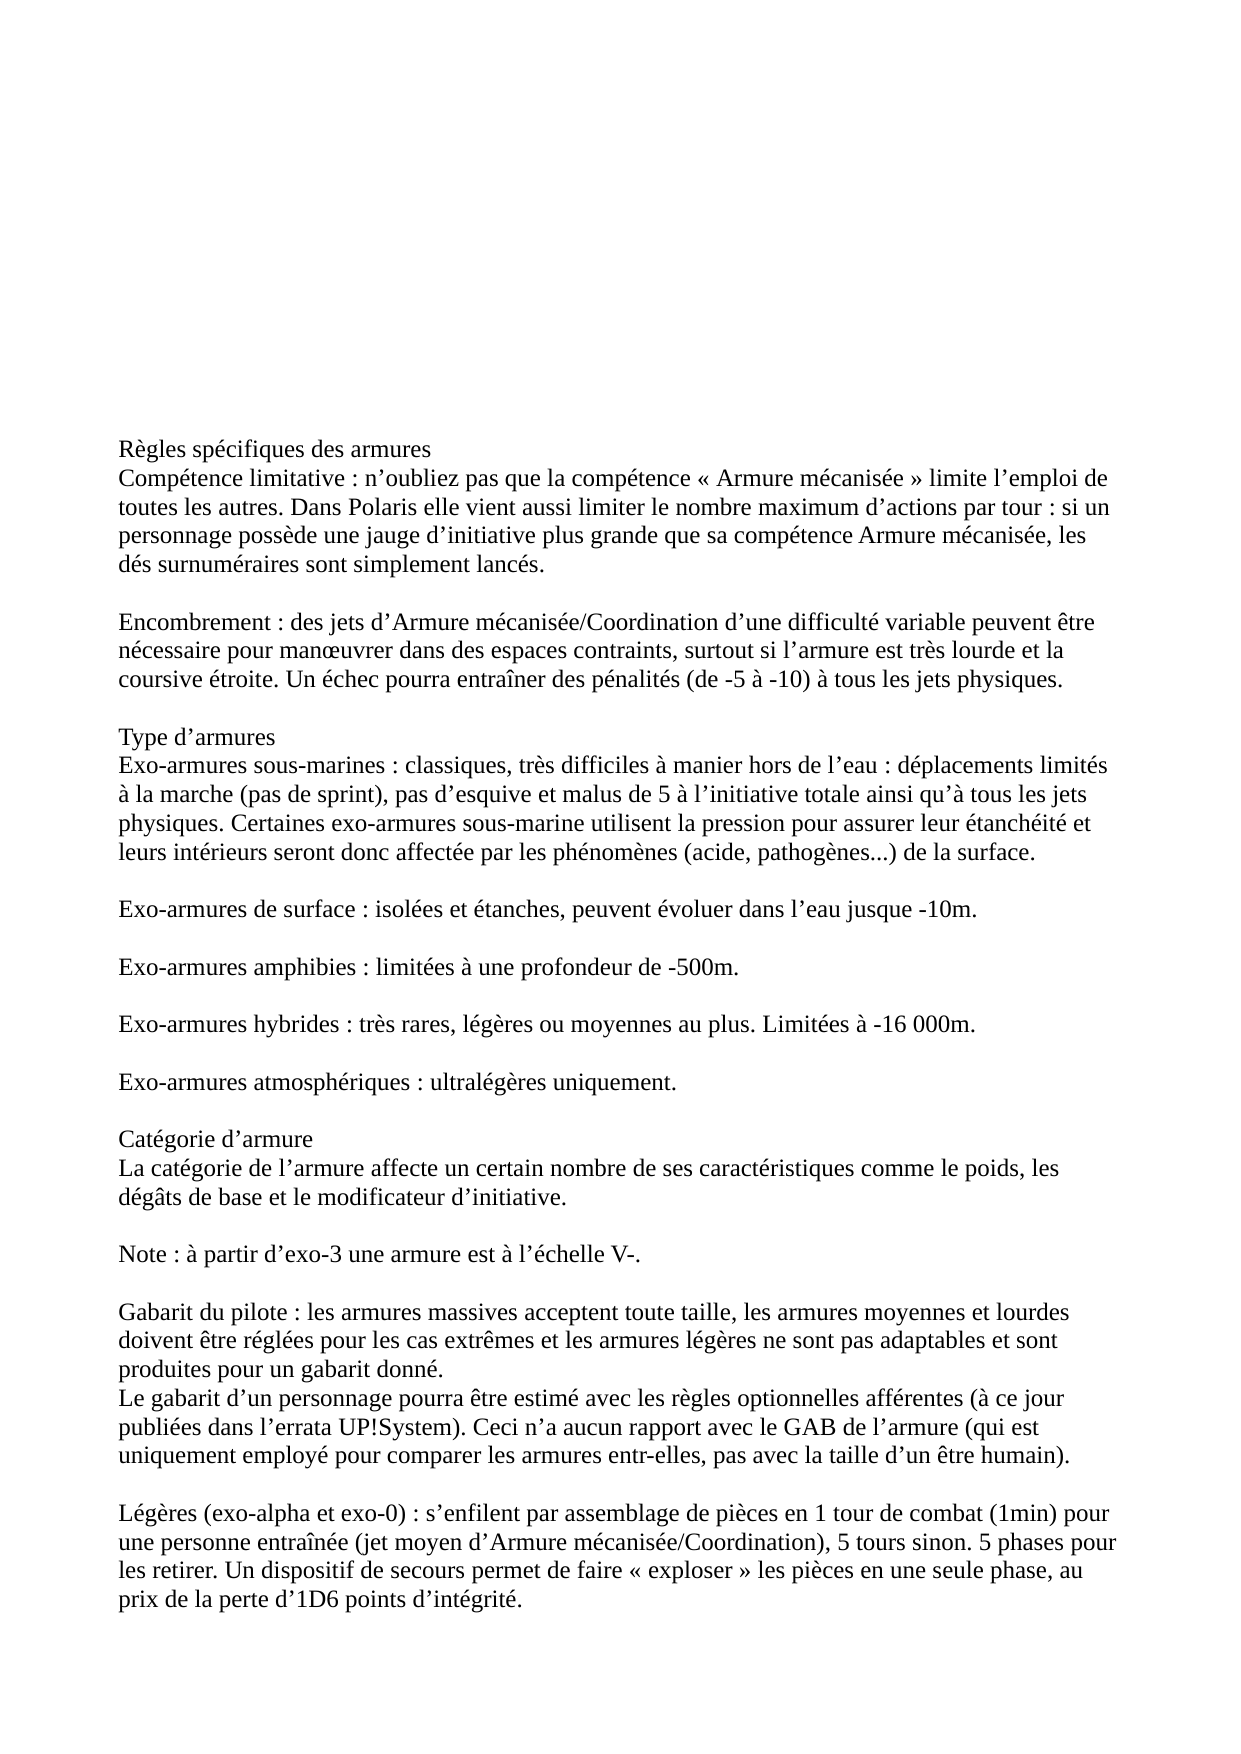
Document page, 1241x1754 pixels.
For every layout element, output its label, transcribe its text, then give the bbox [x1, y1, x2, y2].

text Le gabarit d’un personnage pourra être estimé avec les règles optionnelles afférentes (à ce jour publiées dans l’errata UP!System). Ceci n’a aucun rapport avec le GAB de l’armure (qui est uniquement employé pour comparer les armures entr-elles, pas avec la taille d’un être humain). [118, 1383, 1122, 1469]
text Encombrement : des jets d’Armure mécanisée/Coordination d’une difficulté variable peuvent être nécessaire pour manœuvrer dans des espaces contraints, surtout si l’armure est très lourde et la coursive étroite. Un échec pourra entraîner des pénalités (de -5 à -10) à tous les jets physiques. [118, 607, 1122, 693]
text Exo-armures atmosphériques : ultralégères uniquement. [118, 1067, 1122, 1096]
text Type d’armures [118, 722, 1122, 751]
text Exo-armures de surface : isolées et étanches, peuvent évoluer dans l’eau jusque -10m. [118, 894, 1122, 923]
text La catégorie de l’armure affecte un certain nombre de ses caractéristiques comme le poids, les dégâts de base et le modificateur d’initiative. [118, 1153, 1122, 1211]
text Compétence limitative : n’oubliez pas que la compétence « Armure mécanisée » limite l’emploi de toutes les autres. Dans Polaris elle vient aussi limiter le nombre maximum d’actions par tour : si un personnage possède une jauge d’initiative plus grande que sa compétence Armure mécanisée, les dés surnuméraires sont simplement lancés. [118, 463, 1122, 578]
text Exo-armures amphibies : limitées à une profondeur de -500m. [118, 952, 1122, 981]
text Note : à partir d’exo-3 une armure est à l’échelle V-. [118, 1239, 1122, 1268]
text Légères (exo-alpha et exo-0) : s’enfilent par assemblage de pièces en 1 tour de combat (1min) pour une personne entraînée (jet moyen d’Armure mécanisée/Coordination), 5 tours sinon. 5 phases pour les retirer. Un dispositif de secours permet de faire « exploser » les pièces en une seule phase, au prix de la perte d’1D6 points d’intégrité. [118, 1498, 1122, 1613]
text Gabarit du pilote : les armures massives acceptent toute taille, les armures moyennes et lourdes doivent être réglées pour les cas extrêmes et les armures légères ne sont pas adaptables et sont produites pour un gabarit donné. [118, 1297, 1122, 1383]
text Catégorie d’armure [118, 1124, 1122, 1153]
text Exo-armures sous-marines : classiques, très difficiles à manier hors de l’eau : déplacements limités à la marche (pas de sprint), pas d’esquive et malus de 5 à l’initiative totale ainsi qu’à tous les jets physiques. Certaines exo-armures sous-marine utilisent la pression pour assurer leur étanchéité et leurs intérieurs seront donc affectée par les phénomènes (acide, pathogènes...) de la surface. [118, 751, 1122, 866]
text Exo-armures hybrides : très rares, légères ou moyennes au plus. Limitées à -16 000m. [118, 1009, 1122, 1038]
text Règles spécifiques des armures [118, 434, 1122, 463]
